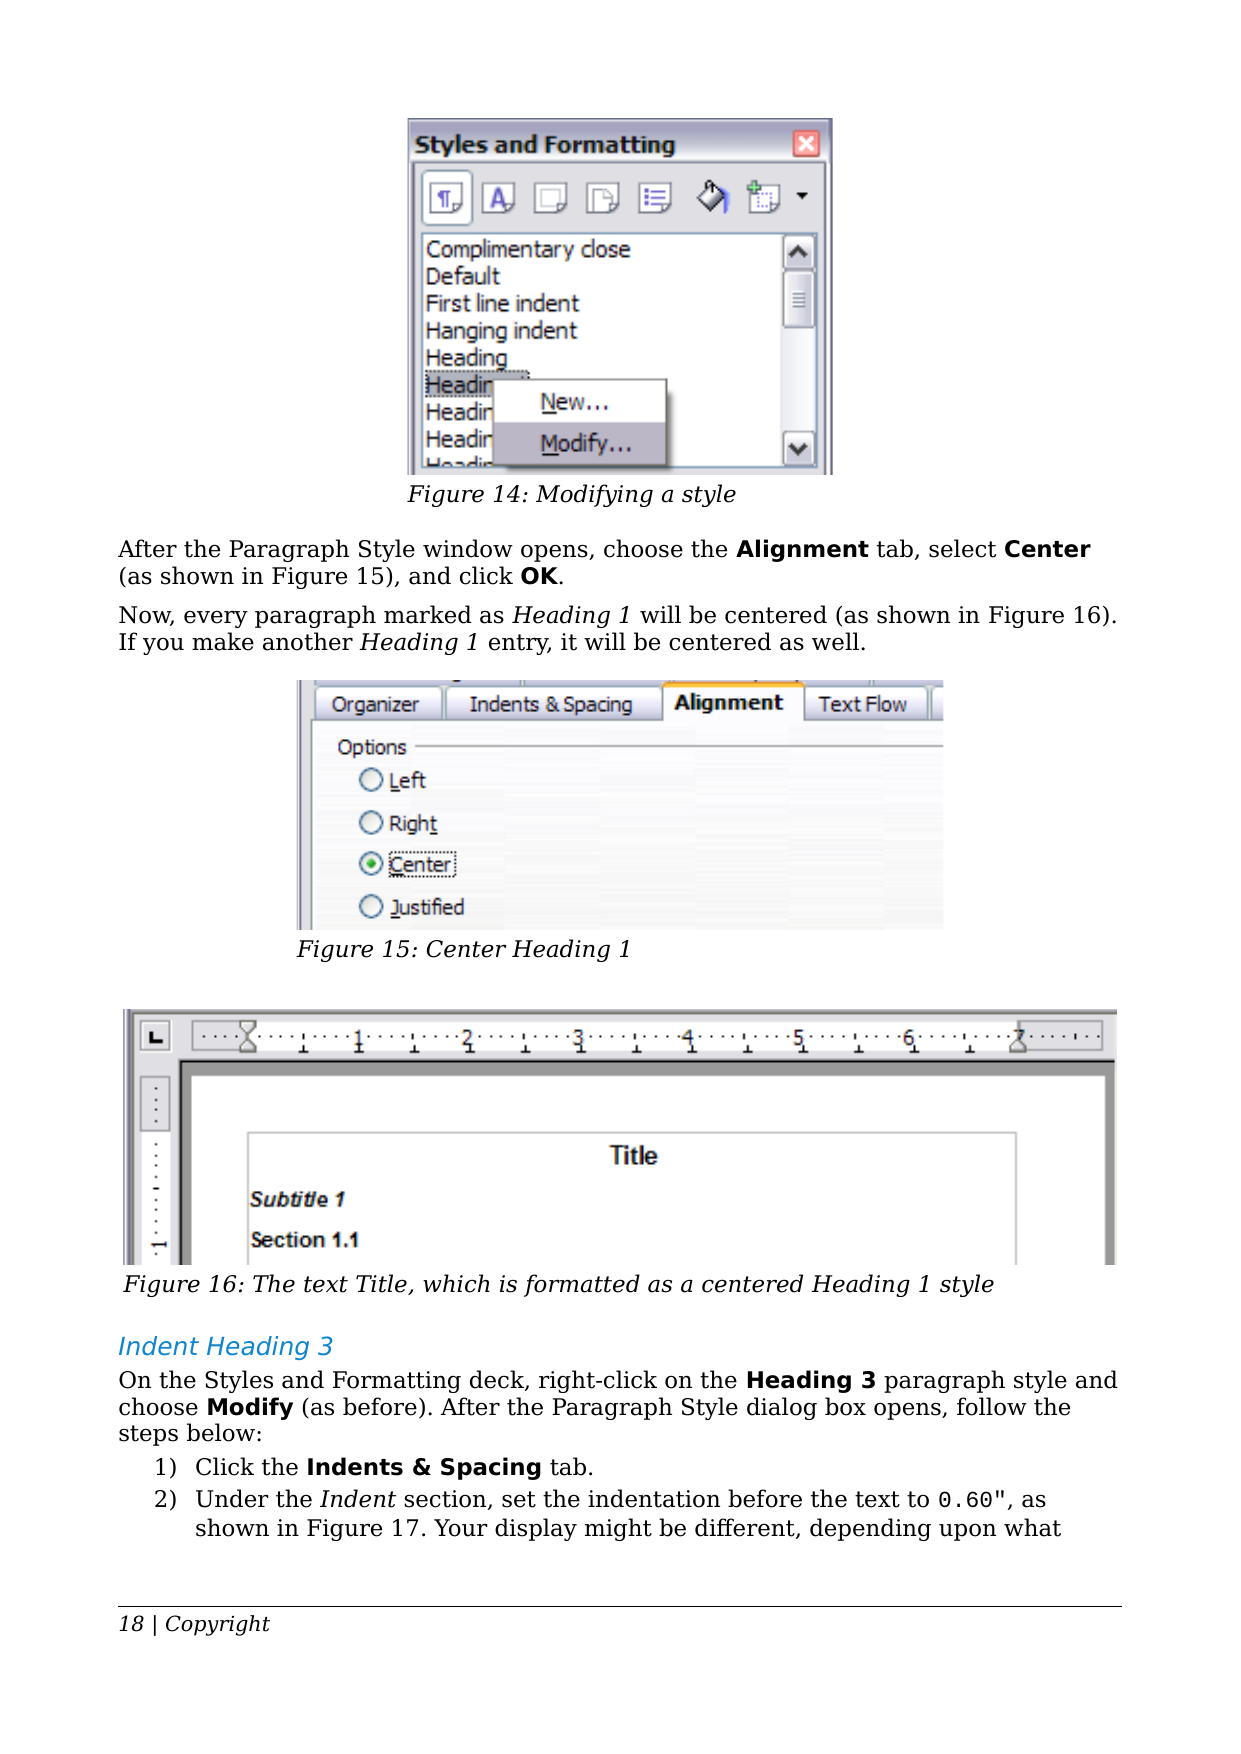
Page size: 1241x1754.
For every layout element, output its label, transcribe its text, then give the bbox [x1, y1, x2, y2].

picture [123, 1009, 1117, 1265]
text Figure 15: Center Heading 1 [297, 936, 943, 962]
text Figure 14: Modifying a style [408, 481, 833, 508]
list Under the Indent section, set the indentation before the text to 0.60", as shown in Figure 17. Your display might be different, depending upon what [177, 1487, 1122, 1541]
list Click the Indents & Spacing tab. [177, 1454, 1122, 1480]
picture [296, 680, 944, 930]
subtitle Indent Heading 3 [118, 1332, 1122, 1361]
list On the Styles and Formatting deck, right-click on the Heading 3 paragraph style and choose Modify (as before). After the Paragraph Style dialog box opens, follow the steps below: [118, 1367, 1122, 1447]
text Now, every paragraph marked as Heading 1 will be centered (as shown in Figure 16). If you make another Heading 1 entry, it will be centered as well. [118, 602, 1122, 656]
text After the Paragraph Style window opens, choose the Alignment tab, select Center (as shown in Figure 15), and click OK. [118, 537, 1122, 590]
text Figure 16: The text Title, which is formatted as a centered Heading 1 style [123, 1271, 1117, 1297]
picture [407, 118, 833, 475]
